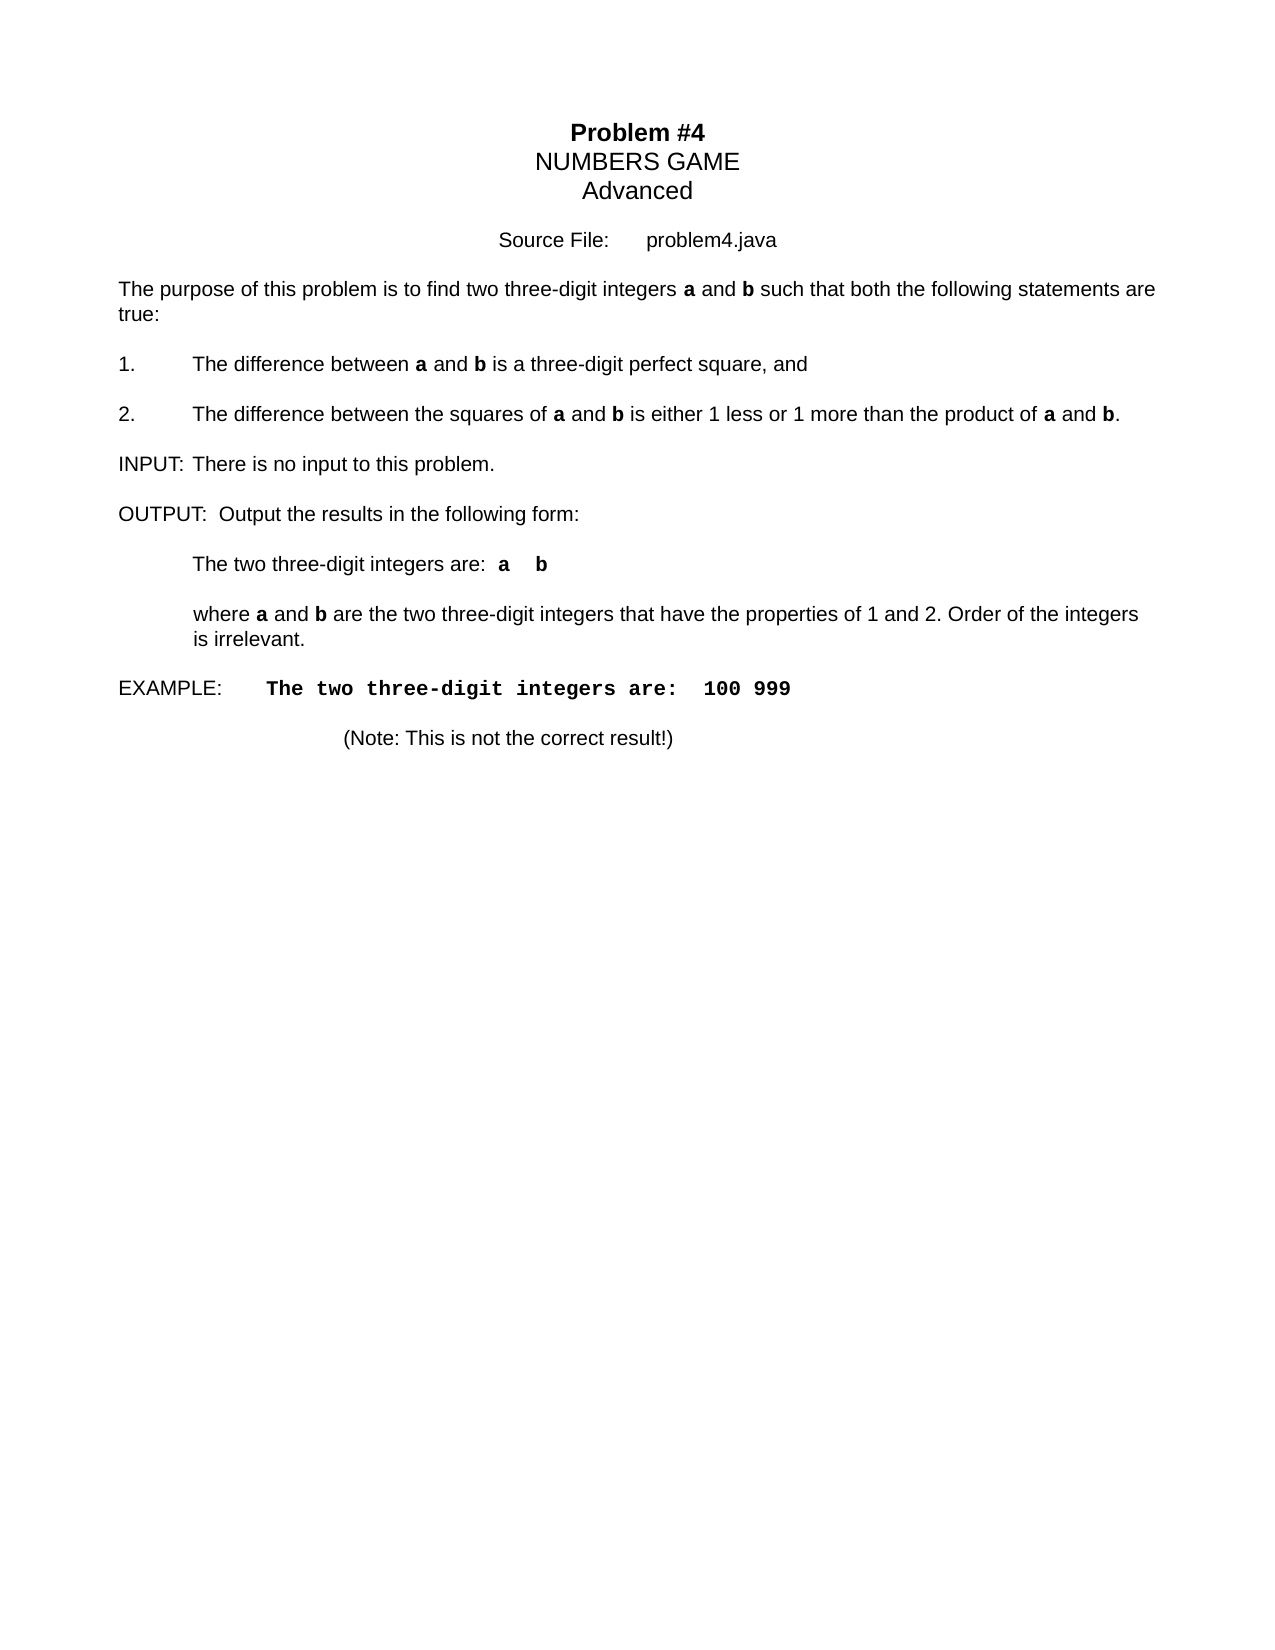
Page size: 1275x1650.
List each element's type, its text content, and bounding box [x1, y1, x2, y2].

text (Note: This is not the correct result!) [268, 726, 1157, 750]
text 2. The difference between the squares of a and b is either 1 less or 1 more than the product of a and b. [118, 401, 1157, 426]
text Problem #4 [118, 118, 1157, 147]
text OUTPUT: Output the results in the following form: [118, 501, 1157, 526]
text EXAMPLE: The two three-digit integers are: 100 999 [118, 676, 1157, 702]
text The purpose of this problem is to find two three-digit integers a and b such that both the following statements are true: [118, 276, 1157, 326]
text 1. The difference between a and b is a three-digit perfect square, and [118, 351, 1157, 376]
text NUMBERS GAME [118, 147, 1157, 176]
text Advanced [118, 176, 1157, 204]
text The two three-digit integers are: a b [118, 551, 1157, 576]
text where a and b are the two three-digit integers that have the properties of 1 and 2. Order of the integers is irrelevant. [118, 601, 1157, 651]
text INPUT: There is no input to this problem. [118, 451, 1157, 476]
text Source File: problem4.java [118, 228, 1157, 252]
